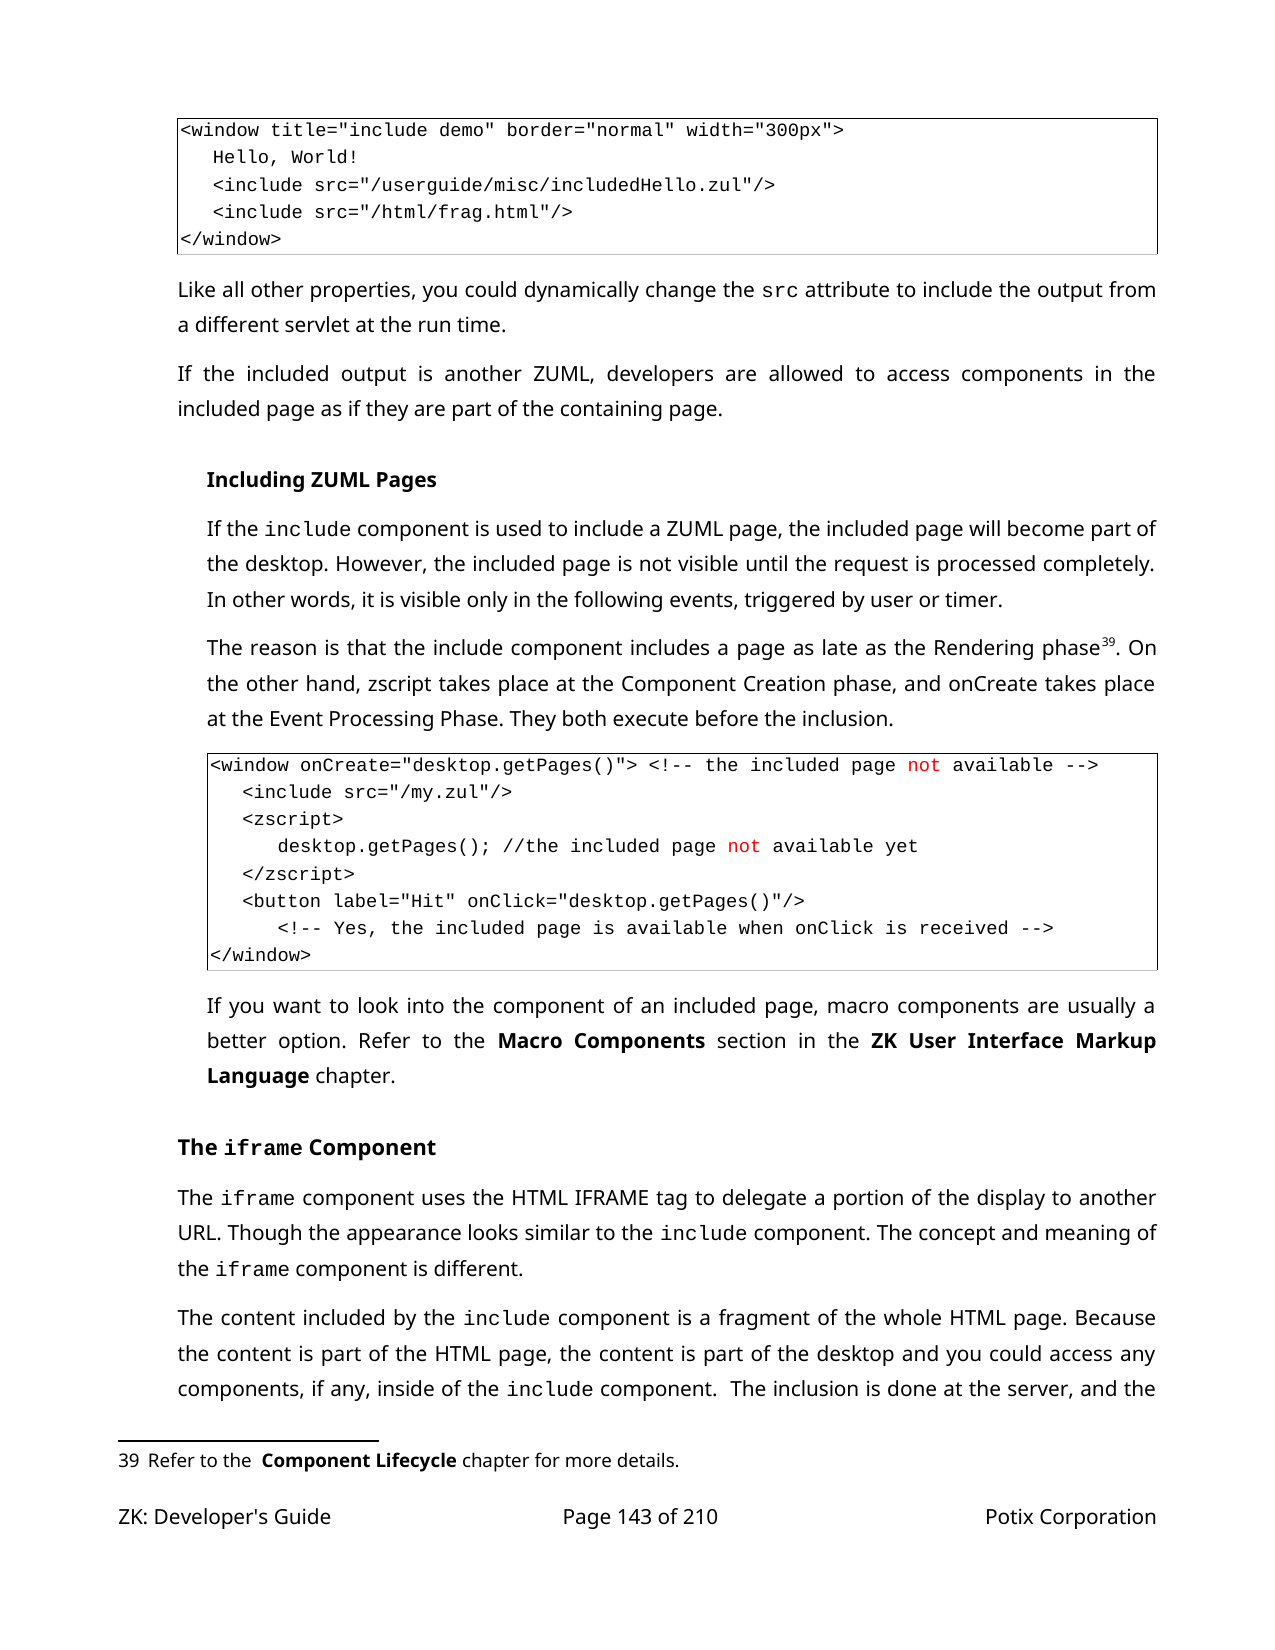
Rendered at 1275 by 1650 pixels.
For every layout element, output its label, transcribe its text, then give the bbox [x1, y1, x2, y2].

text <!-- Yes, the included page is available when onClick is received --> [208, 916, 1157, 940]
subtitle The iframe Component [177, 1132, 1157, 1162]
text </window> [208, 943, 1157, 970]
text <window title="include demo" border="normal" width="300px"> [178, 119, 1157, 142]
text The content included by the include component is a fragment of the whole HTML page. Because the content is part of the HTML page, the content is part of the desktop and you could access any components, if any, inside of the include component. The inclusion is done at the server, and the [177, 1303, 1157, 1402]
text <include src="/userguide/misc/includedHello.zul"/> [178, 172, 1157, 197]
text The reason is that the include component includes a page as late as the Rendering phase. On the other hand, zscript takes place at the Component Creation phase, and onCreate takes place at the Event Processing Phase. They both execute before the inclusion. [207, 633, 1157, 732]
text The iframe component uses the HTML IFRAME tag to delegate a portion of the display to another URL. Though the appearance looks similar to the include component. The concept and meaning of the iframe component is different. [177, 1183, 1157, 1282]
text <button label="Hit" onClick="desktop.getPages()"/> [208, 889, 1157, 913]
text Refer to the Component Lifecycle chapter for more details. [118, 1447, 1157, 1473]
subtitle Including ZUML Pages [207, 465, 1157, 493]
text <include src="/html/frag.html"/> [178, 200, 1157, 224]
text If the include component is used to include a ZUML page, the included page will become part of the desktop. However, the included page is not visible until the request is processed completely. In other words, it is visible only in the following events, triggered by user or timer. [207, 514, 1157, 613]
text <window onCreate="desktop.getPages()"> <!-- the included page not available --> [208, 754, 1157, 777]
text <include src="/my.zul"/> [208, 780, 1157, 804]
text Like all other properties, you could dynamically change the src attribute to include the output from a different servlet at the run time. [177, 275, 1157, 338]
text </window> [178, 227, 1157, 254]
text </zscript> [208, 862, 1157, 886]
text If the included output is another ZUML, developers are allowed to access components in the included page as if they are part of the containing page. [177, 359, 1157, 423]
text If you want to look into the component of an included page, macro components are usually a better option. Refer to the Macro Components section in the ZK User Interface Markup Language chapter. [207, 991, 1157, 1090]
text desktop.getPages(); //the included page not available yet [208, 834, 1157, 859]
text <zscript> [208, 807, 1157, 831]
text Hello, World! [178, 145, 1157, 169]
